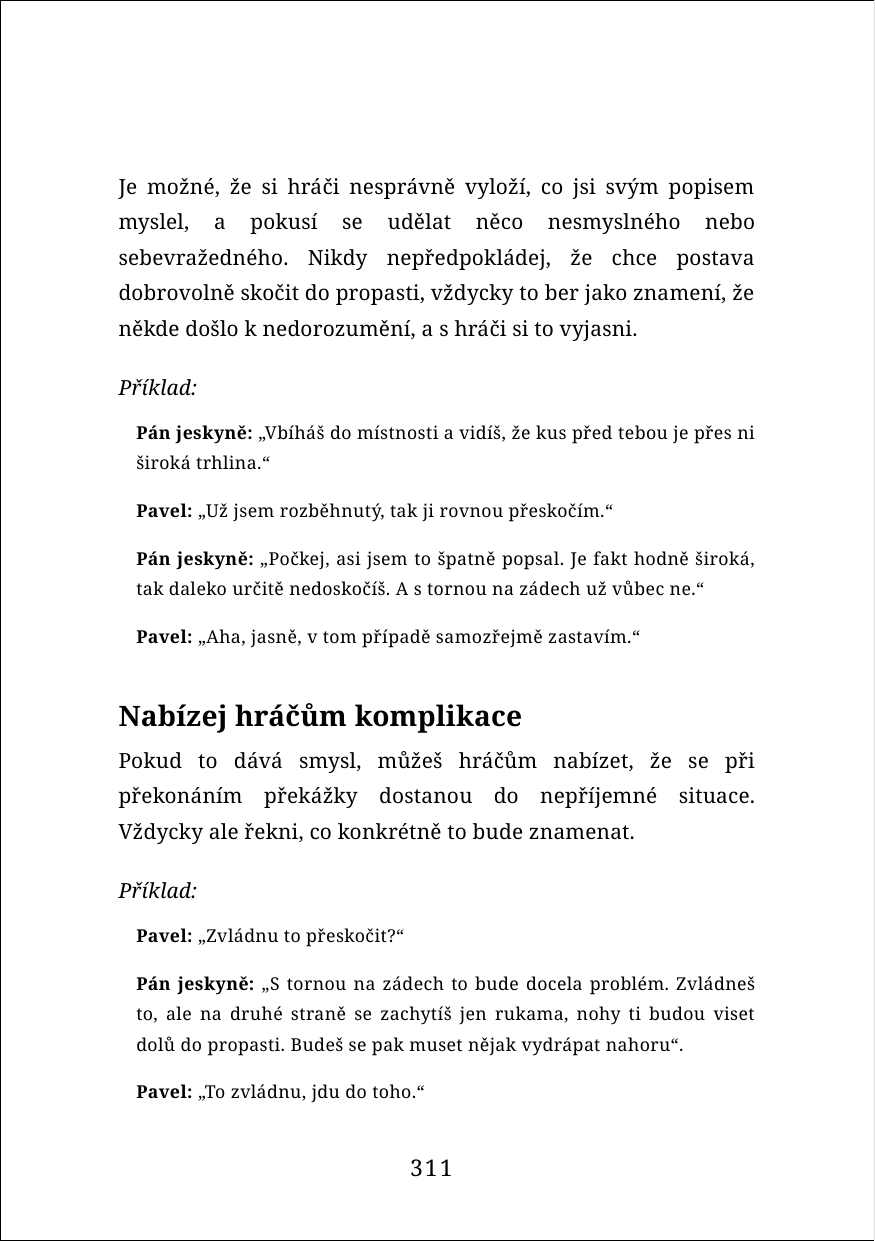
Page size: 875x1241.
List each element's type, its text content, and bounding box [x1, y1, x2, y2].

text Pán jeskyně: „Vbíháš do místnosti a vidíš, že kus před tebou je přes ni široká trhlina.“ [136, 420, 756, 475]
text Pavel: „Aha, jasně, v tom případě samozřejmě zastavím.“ [136, 624, 756, 649]
text Pavel: „Už jsem rozběhnutý, tak ji rovnou přeskočím.“ [136, 498, 756, 523]
text Příklad: [118, 876, 756, 905]
text Je možné, že si hráči nesprávně vyloží, co jsi svým popisem myslel, a pokusí se udělat něco nesmyslného nebo sebevražedného. Nikdy nepředpokládej, že chce postava dobrovolně skočit do propasti, vždycky to ber jako znamení, že někde došlo k nedorozumění, a s hráči si to vyjasni. [118, 172, 756, 342]
text Příklad: [118, 373, 756, 401]
text Pavel: „To zvládnu, jdu do toho.“ [136, 1080, 756, 1104]
subtitle Nabízej hráčům komplikace [118, 696, 756, 734]
text Pokud to dává smysl, můžeš hráčům nabízet, že se při překonáním překážky dostanou do nepříjemné situace. Vždycky ale řekni, co konkrétně to bude znamenat. [118, 746, 756, 846]
text Pavel: „Zvládnu to přeskočit?“ [136, 924, 756, 948]
text Pán jeskyně: „Počkej, asi jsem to špatně popsal. Je fakt hodně široká, tak daleko určitě nedoskočíš. A s tornou na zádech už vůbec ne.“ [136, 546, 756, 601]
text Pán jeskyně: „S tornou na zádech to bude docela problém. Zvládneš to, ale na druhé straně se zachytíš jen rukama, nohy ti budou viset dolů do propasti. Budeš se pak muset nějak vydrápat nahoru“. [136, 972, 756, 1056]
